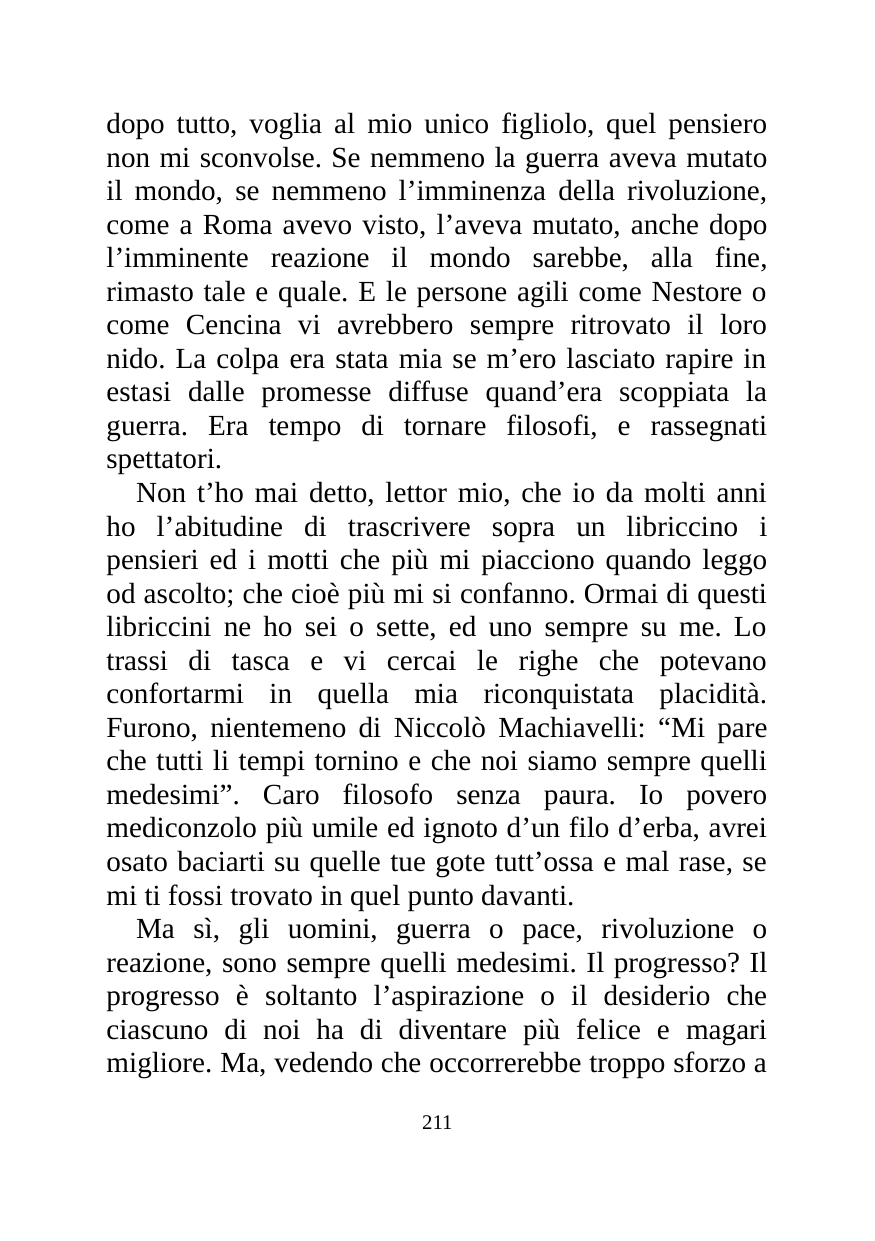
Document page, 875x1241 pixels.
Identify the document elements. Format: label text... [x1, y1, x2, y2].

text Ma sì, gli uomini, guerra o pace, rivoluzione o reazione, sono sempre quelli medesimi. Il progresso? Il progresso è soltanto l’aspirazione o il desiderio che ciascuno di noi ha di diventare più felice e magari migliore. Ma, vedendo che occorrerebbe troppo sforzo a [106, 911, 768, 1079]
text dopo tutto, voglia al mio unico figliolo, quel pensiero non mi sconvolse. Se nemmeno la guerra aveva mutato il mondo, se nemmeno l’imminenza della rivoluzione, come a Roma avevo visto, l’aveva mutato, anche dopo l’imminente reazione il mondo sarebbe, alla fine, rimasto tale e quale. E le persone agili come Nestore o come Cencina vi avrebbero sempre ritrovato il loro nido. La colpa era stata mia se m’ero lasciato rapire in estasi dalle promesse diffuse quand’era scoppiata la guerra. Era tempo di tornare filosofi, e rassegnati spettatori. [106, 106, 768, 475]
text Non t’ho mai detto, lettor mio, che io da molti anni ho l’abitudine di trascrivere sopra un libriccino i pensieri ed i motti che più mi piacciono quando leggo od ascolto; che cioè più mi si confanno. Ormai di questi libriccini ne ho sei o sette, ed uno sempre su me. Lo trassi di tasca e vi cercai le righe che potevano confortarmi in quella mia riconquistata placidità. Furono, nientemeno di Niccolò Machiavelli: “Mi pare che tutti li tempi tornino e che noi siamo sempre quelli medesimi”. Caro filosofo senza paura. Io povero mediconzolo più umile ed ignoto d’un filo d’erba, avrei osato baciarti su quelle tue gote tutt’ossa e mal rase, se mi ti fossi trovato in quel punto davanti. [106, 475, 768, 911]
